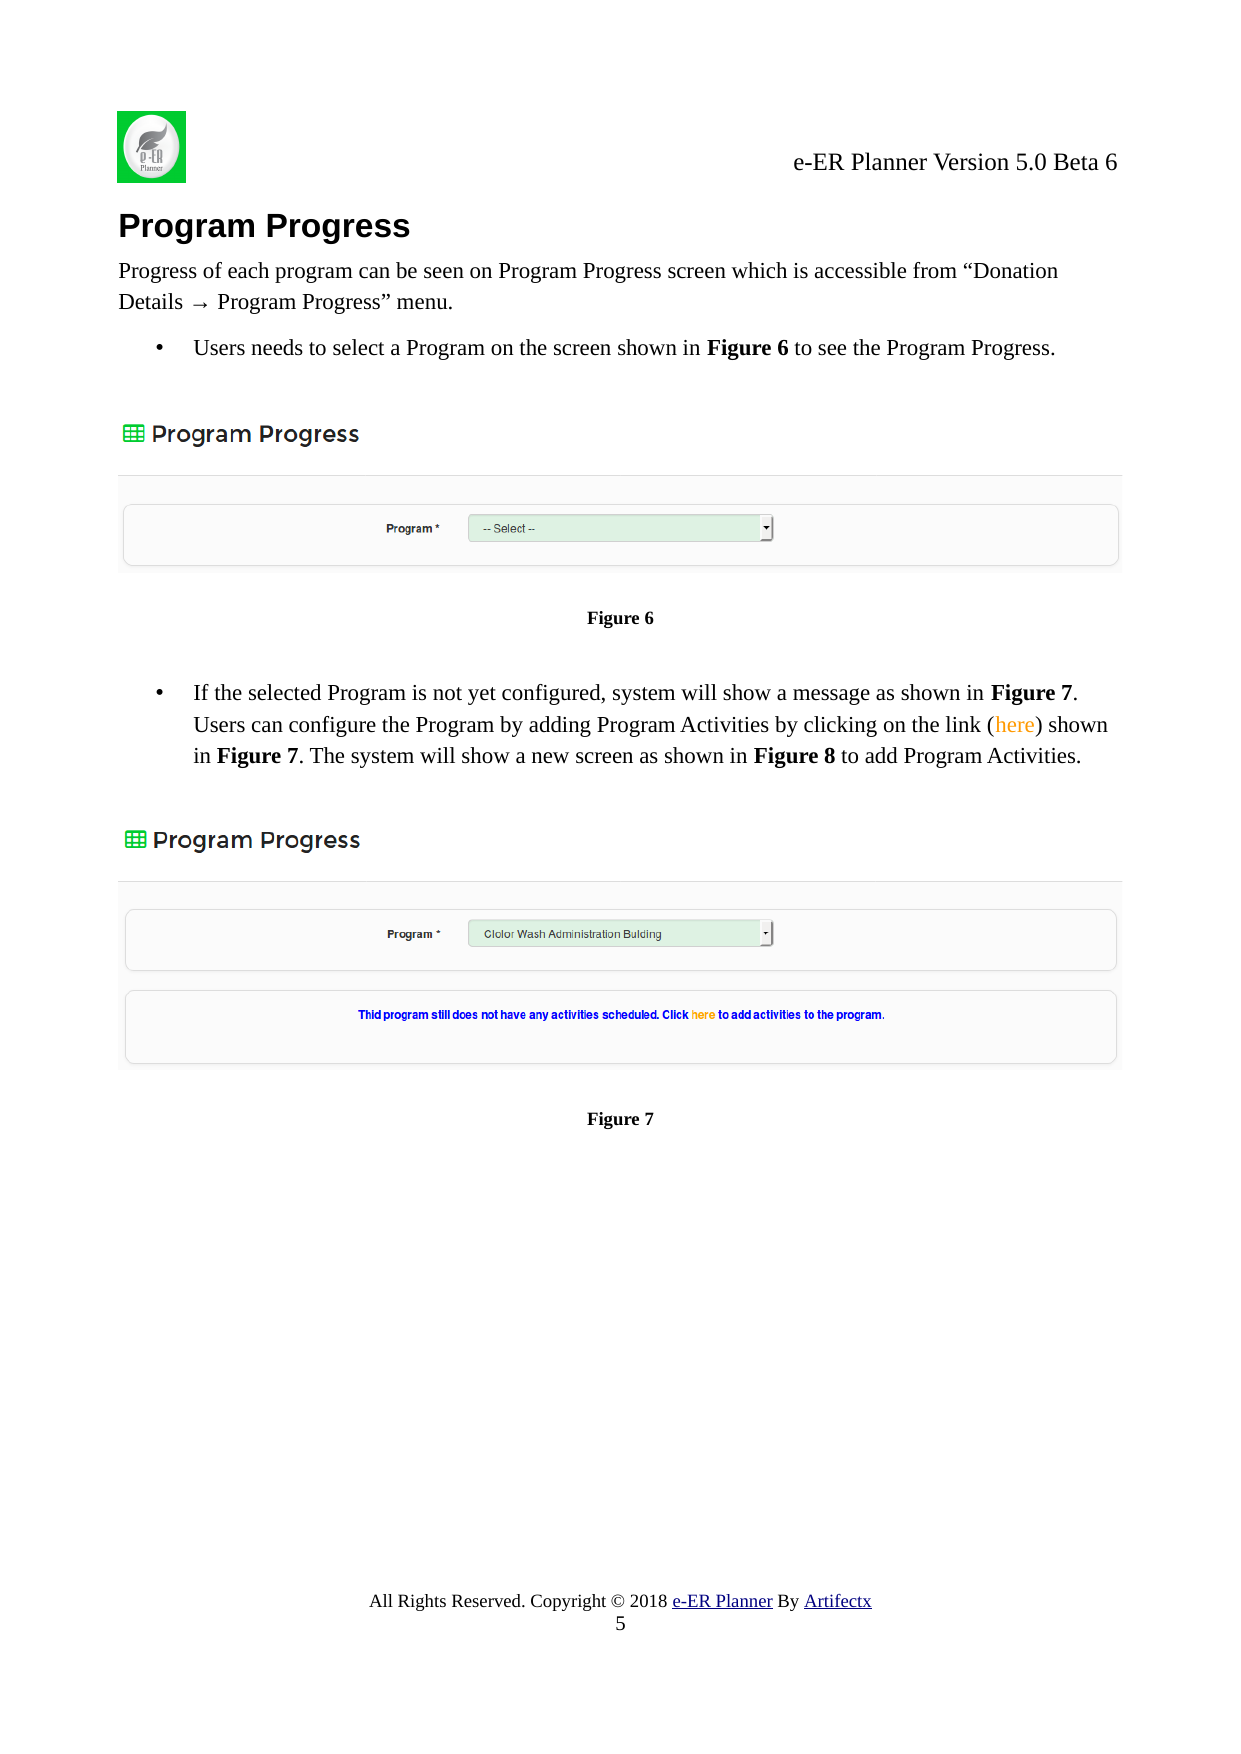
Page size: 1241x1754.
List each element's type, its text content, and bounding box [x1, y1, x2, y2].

text Progress of each program can be seen on Program Progress screen which is accessible from “Donation Details → Program Progress” menu. [118, 257, 1122, 315]
list Users needs to select a Program on the screen shown in Figure 6 to see the Program Progress. [156, 334, 1122, 361]
subtitle Program Progress [118, 206, 1122, 244]
picture [117, 111, 186, 183]
text Figure 6 [118, 607, 1122, 628]
list If the selected Program is not yet configured, system will show a message as shown in Figure 7. Users can configure the Program by adding Program Activities by clicking on the link (here) shown in Figure 7. The system will show a new screen as shown in Figure 8 to add Program Activities. [156, 679, 1122, 769]
text Figure 7 [118, 1108, 1122, 1129]
picture [118, 412, 1123, 573]
picture [118, 820, 1123, 1070]
